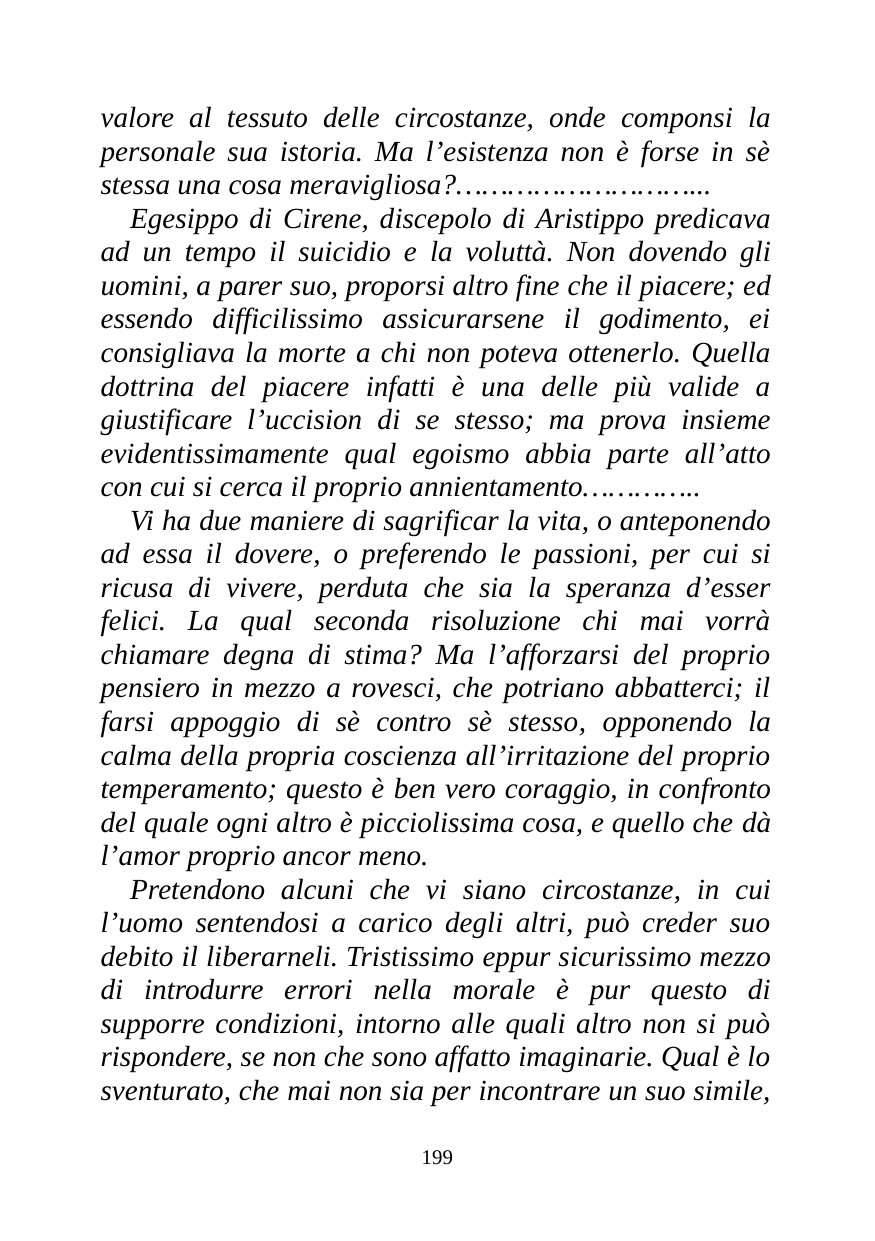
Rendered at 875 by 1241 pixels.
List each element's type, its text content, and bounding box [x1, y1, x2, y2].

text Egesippo di Cirene, discepolo di Aristippo predicava ad un tempo il suicidio e la voluttà. Non dovendo gli uomini, a parer suo, proporsi altro fine che il piacere; ed essendo difficilissimo assicurarsene il godimento, ei consigliava la morte a chi non poteva ottenerlo. Quella dottrina del piacere infatti è una delle più valide a giustificare l’uccision di se stesso; ma prova insieme evidentissimamente qual egoismo abbia parte all’atto con cui si cerca il proprio annientamento………….. [100, 201, 774, 503]
text valore al tessuto delle circostanze, onde componsi la personale sua istoria. Ma l’esistenza non è forse in sè stessa una cosa meravigliosa?………………………... [100, 100, 774, 201]
text Pretendono alcuni che vi siano circostanze, in cui l’uomo sentendosi a carico degli altri, può creder suo debito il liberarneli. Tristissimo eppur sicurissimo mezzo di introdurre errori nella morale è pur questo di supporre condizioni, intorno alle quali altro non si può rispondere, se non che sono affatto imaginarie. Qual è lo sventurato, che mai non sia per incontrare un suo simile, [100, 872, 774, 1107]
text Vi ha due maniere di sagrificar la vita, o anteponendo ad essa il dovere, o preferendo le passioni, per cui si ricusa di vivere, perduta che sia la speranza d’esser felici. La qual seconda risoluzione chi mai vorrà chiamare degna di stima? Ma l’afforzarsi del proprio pensiero in mezzo a rovesci, che potriano abbatterci; il farsi appoggio di sè contro sè stesso, opponendo la calma della propria coscienza all’irritazione del proprio temperamento; questo è ben vero coraggio, in confronto del quale ogni altro è picciolissima cosa, e quello che dà l’amor proprio ancor meno. [100, 503, 774, 872]
